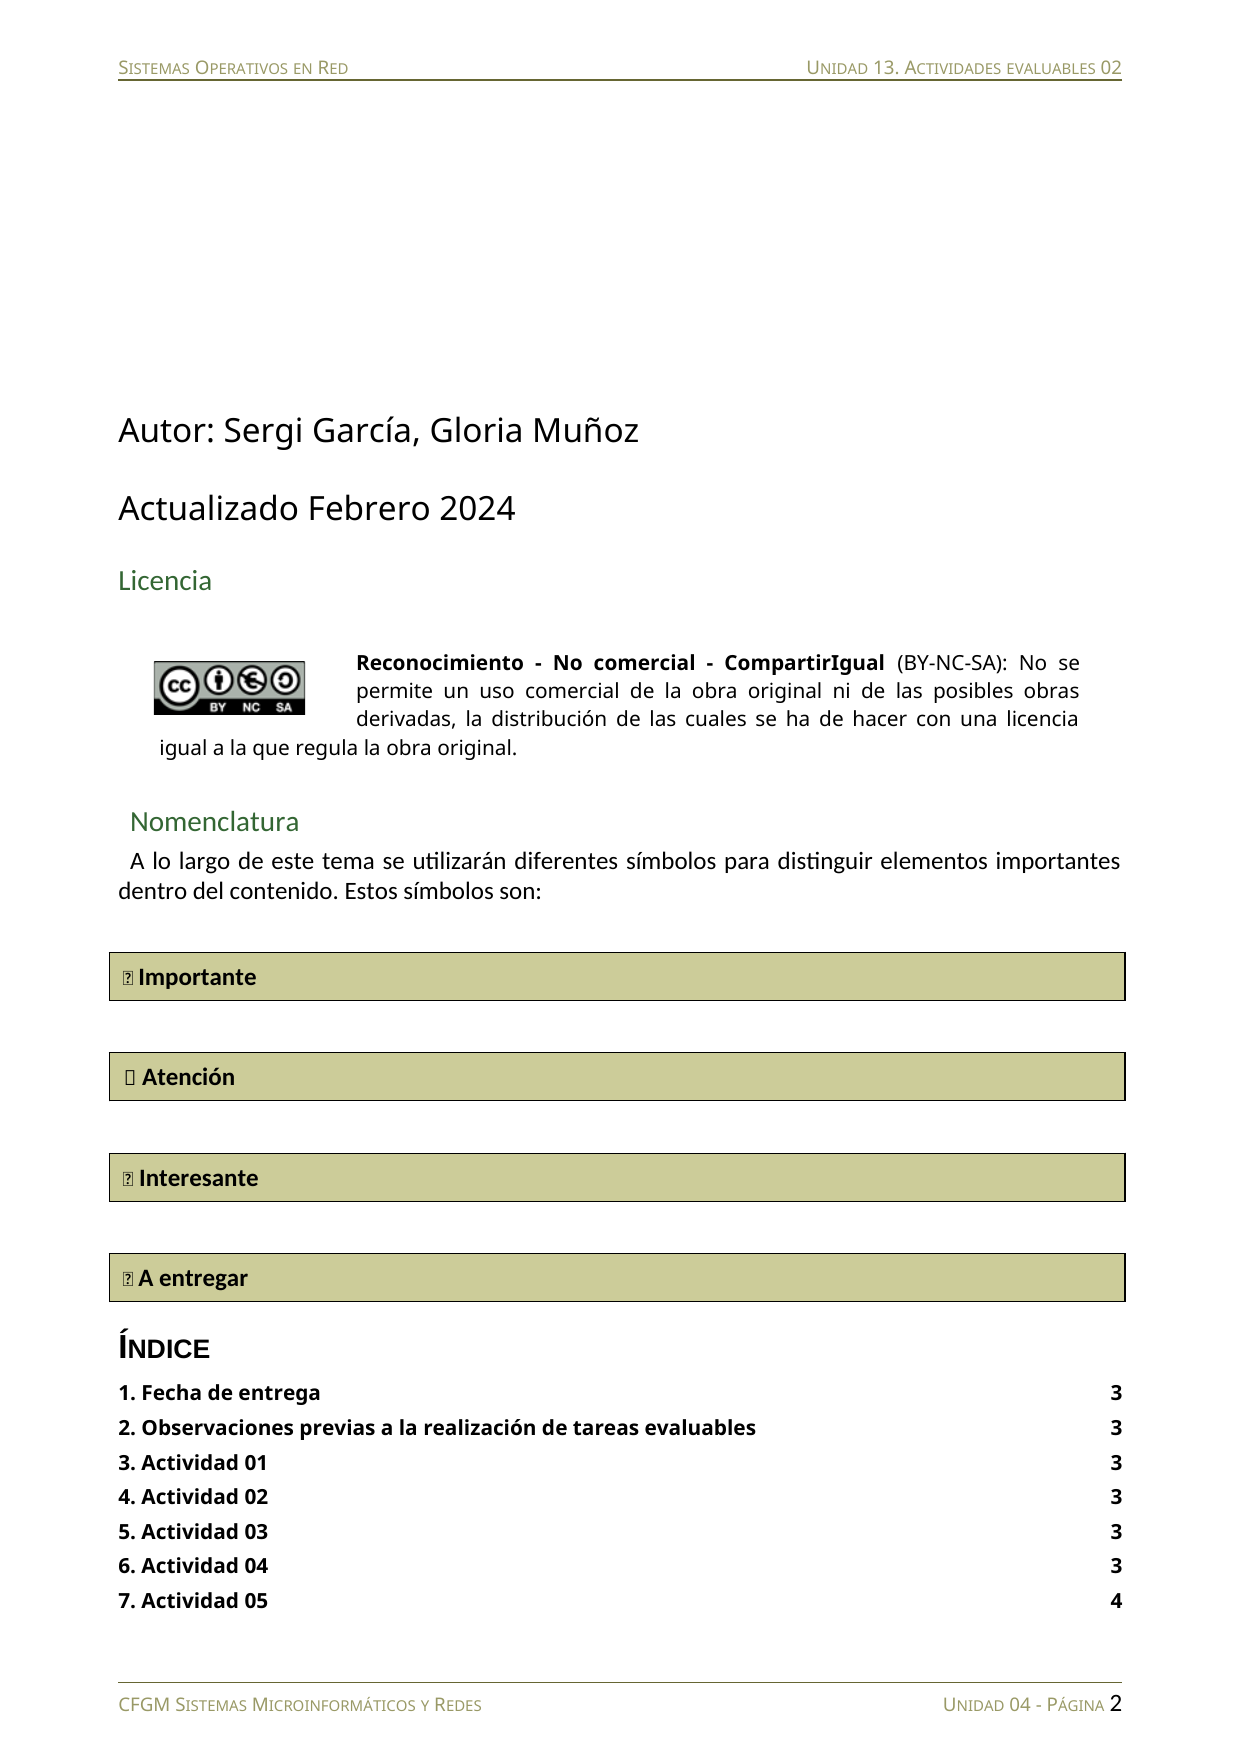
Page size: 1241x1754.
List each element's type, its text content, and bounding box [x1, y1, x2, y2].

text 4. Actividad 02 3 [118, 1482, 1122, 1511]
text Nomenclatura [118, 803, 1122, 838]
text 2. Observaciones previas a la realización de tareas evaluables 3 [118, 1413, 1122, 1441]
text Reconocimiento - No comercial - CompartirIgual (BY-NC-SA): No se permite un uso comercial de la obra original ni de las posibles obras derivadas, la distribución de las cuales se ha de hacer con una licencia igual a la que regula la obra original. [159, 648, 1080, 761]
text Licencia [118, 562, 1122, 598]
text ❕ Atención [110, 1053, 1124, 1100]
text 📖 Importante [110, 953, 1124, 1000]
text 7. Actividad 05 4 [118, 1586, 1122, 1615]
text 5. Actividad 03 3 [118, 1517, 1122, 1545]
text Actualizado Febrero 2024 [118, 485, 1122, 530]
text A lo largo de este tema se utilizarán diferentes símbolos para distinguir elementos importantes dentro del contenido. Estos símbolos son: [118, 845, 1122, 906]
picture [153, 661, 306, 715]
text 📕 A entregar [110, 1254, 1124, 1301]
text 💬 Interesante [110, 1154, 1124, 1201]
text Autor: Sergi García, Gloria Muñoz [118, 407, 1122, 453]
text 6. Actividad 04 3 [118, 1552, 1122, 1580]
text 1. Fecha de entrega 3 [118, 1378, 1122, 1407]
text Índice [118, 1327, 1122, 1366]
text 3. Actividad 01 3 [118, 1448, 1122, 1476]
